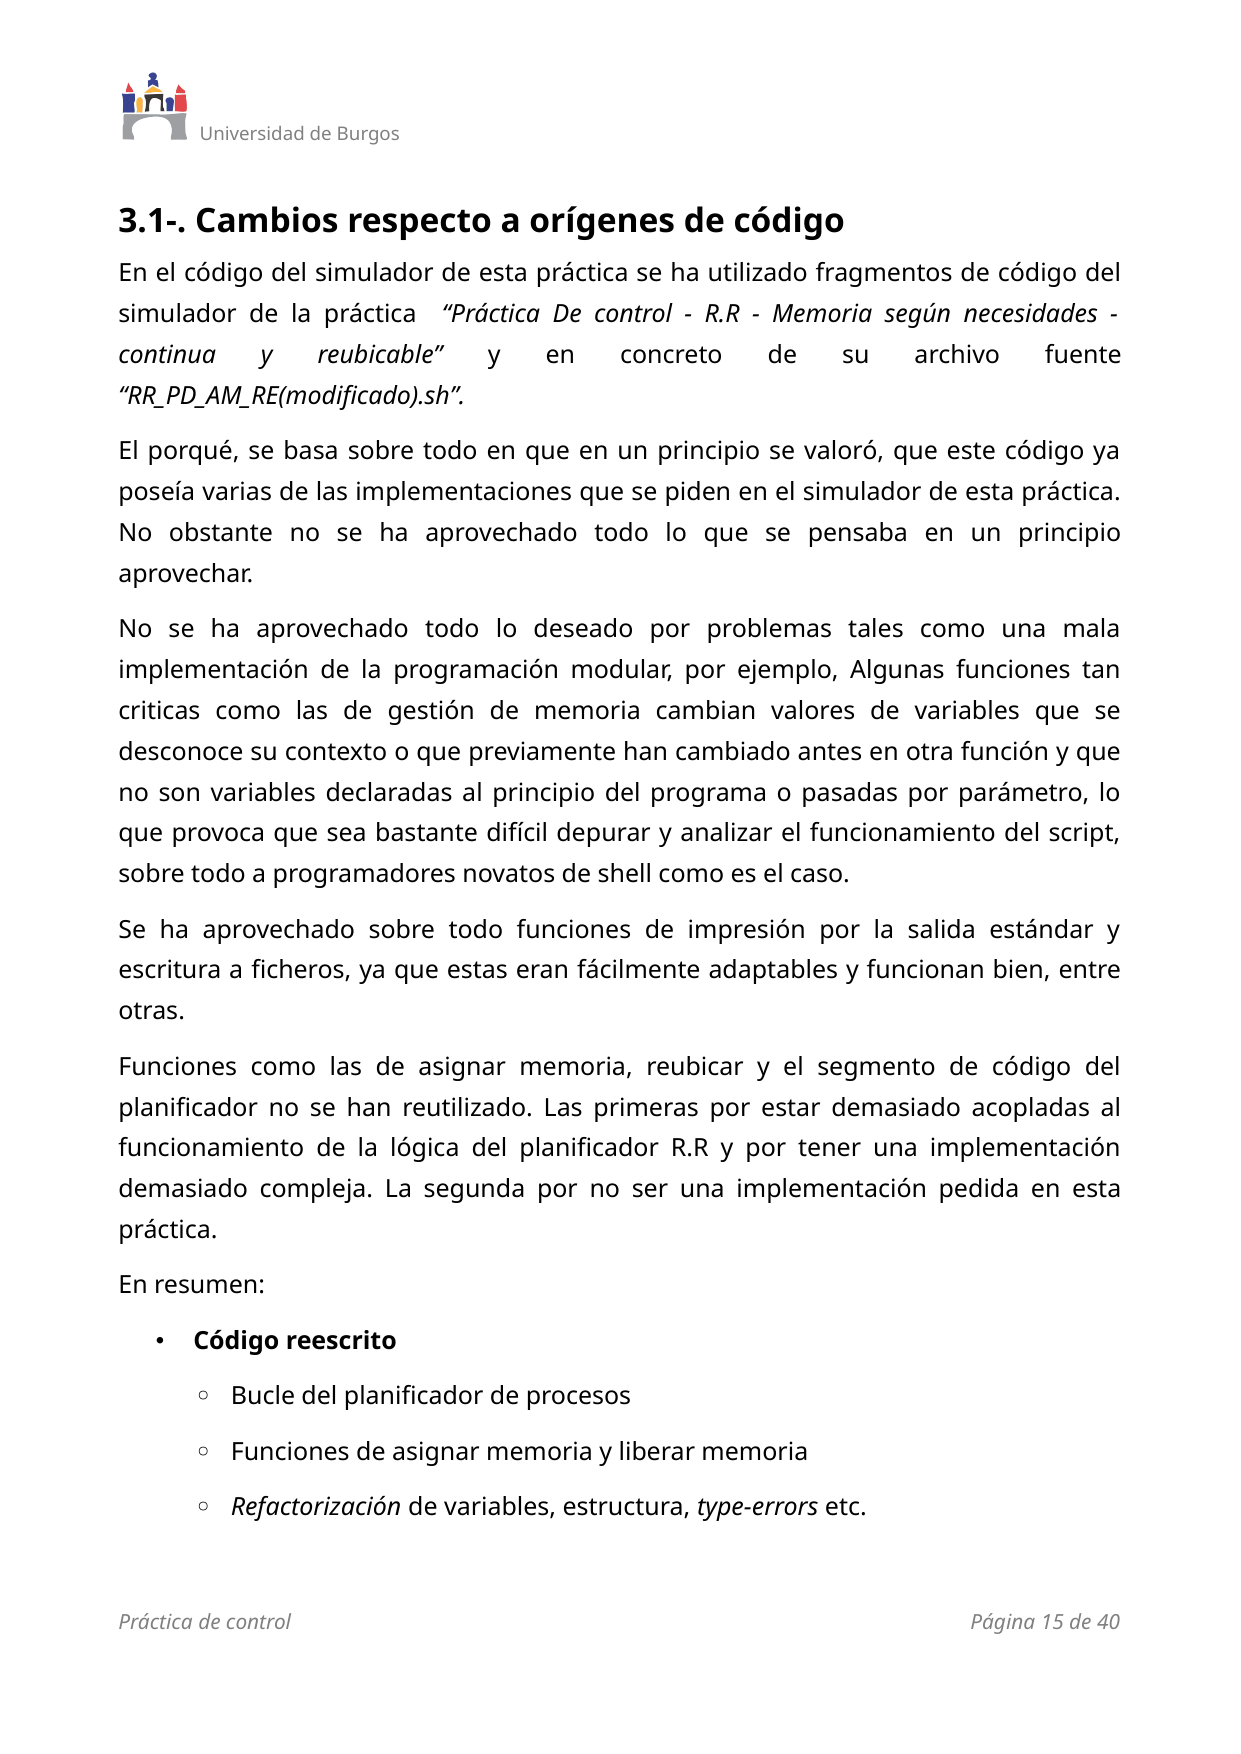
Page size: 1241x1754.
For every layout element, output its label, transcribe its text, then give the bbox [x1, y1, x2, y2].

text Funciones como las de asignar memoria, reubicar y el segmento de código del planificador no se han reutilizado. Las primeras por estar demasiado acopladas al funcionamiento de la lógica del planificador R.R y por tener una implementación demasiado compleja. La segunda por no ser una implementación pedida en esta práctica. [118, 1048, 1122, 1246]
text No se ha aprovechado todo lo deseado por problemas tales como una mala implementación de la programación modular, por ejemplo, Algunas funciones tan criticas como las de gestión de memoria cambian valores de variables que se desconoce su contexto o que previamente han cambiado antes en otra función y que no son variables declaradas al principio del programa o pasadas por parámetro, lo que provoca que sea bastante difícil depurar y analizar el funcionamiento del script, sobre todo a programadores novatos de shell como es el caso. [118, 611, 1122, 890]
subtitle 3.1-. Cambios respecto a orígenes de código [118, 197, 1122, 243]
text El porqué, se basa sobre todo en que en un principio se valoró, que este código ya poseía varias de las implementaciones que se piden en el simulador de esta práctica. No obstante no se ha aprovechado todo lo que se pensaba en un principio aprovechar. [118, 433, 1122, 589]
text Se ha aprovechado sobre todo funciones de impresión por la salida estándar y escritura a ficheros, ya que estas eran fácilmente adaptables y funcionan bien, entre otras. [118, 911, 1122, 1027]
list Código reescrito [156, 1323, 1122, 1357]
text En resumen: [118, 1267, 1122, 1301]
text En el código del simulador de esta práctica se ha utilizado fragmentos de código del simulador de la práctica “Práctica De control - R.R - Memoria según necesidades - continua y reubicable” y en concreto de su archivo fuente “RR_PD_AM_RE(modificado).sh”. [118, 255, 1122, 412]
list Bucle del planificador de procesos [193, 1378, 1122, 1412]
picture [117, 72, 189, 142]
list Funciones de asignar memoria y liberar memoria [193, 1433, 1122, 1467]
list Refactorización de variables, estructura, type-errors etc. [193, 1489, 1122, 1523]
